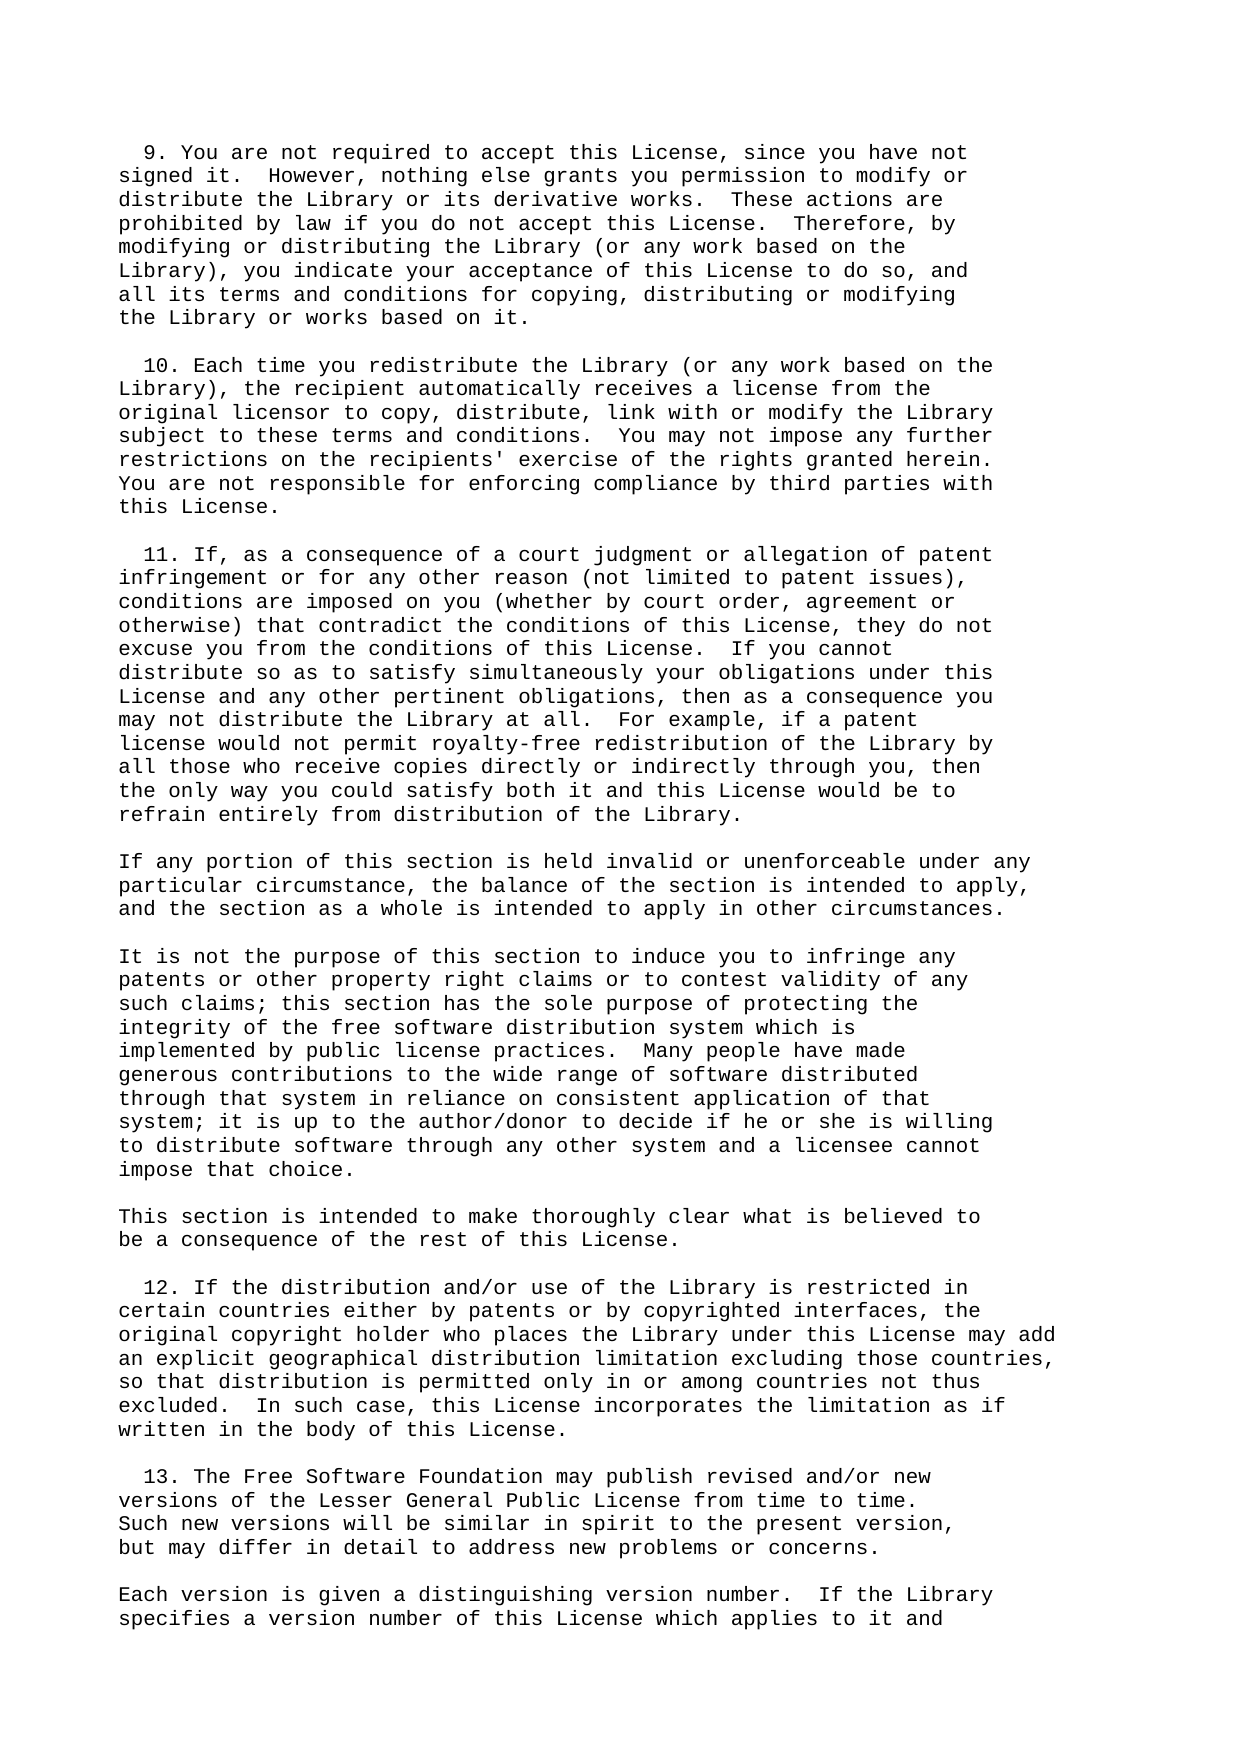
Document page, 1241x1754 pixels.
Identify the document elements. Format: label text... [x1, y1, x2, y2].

text 12. If the distribution and/or use of the Library is restricted in [118, 1277, 1122, 1300]
text You are not responsible for enforcing compliance by third parties with [118, 473, 1122, 496]
text subject to these terms and conditions. You may not impose any further [118, 426, 1122, 449]
text 10. Each time you redistribute the Library (or any work based on the [118, 354, 1122, 378]
text modifying or distributing the Library (or any work based on the [118, 236, 1122, 260]
text 11. If, as a consequence of a court judgment or allegation of patent [118, 544, 1122, 567]
text implemented by public license practices. Many people have made [118, 1040, 1122, 1064]
text It is not the purpose of this section to induce you to infringe any [118, 946, 1122, 969]
text 13. The Free Software Foundation may publish revised and/or new [118, 1466, 1122, 1489]
text to distribute software through any other system and a licensee cannot [118, 1135, 1122, 1158]
text impose that choice. [118, 1158, 1122, 1182]
text such claims; this section has the sole purpose of protecting the [118, 993, 1122, 1017]
text all those who receive copies directly or indirectly through you, then [118, 757, 1122, 780]
text written in the body of this License. [118, 1419, 1122, 1442]
text License and any other pertinent obligations, then as a consequence you [118, 686, 1122, 709]
text certain countries either by patents or by copyrighted interfaces, the [118, 1300, 1122, 1324]
text patents or other property right claims or to contest validity of any [118, 969, 1122, 993]
text Such new versions will be similar in spirit to the present version, [118, 1513, 1122, 1537]
text this License. [118, 496, 1122, 520]
text system; it is up to the author/donor to decide if he or she is willing [118, 1111, 1122, 1135]
text excuse you from the conditions of this License. If you cannot [118, 638, 1122, 662]
text the only way you could satisfy both it and this License would be to [118, 780, 1122, 804]
text distribute the Library or its derivative works. These actions are [118, 189, 1122, 213]
text This section is intended to make thoroughly clear what is believed to [118, 1206, 1122, 1229]
text the Library or works based on it. [118, 307, 1122, 331]
text Library), the recipient automatically receives a license from the [118, 378, 1122, 402]
text through that system in reliance on consistent application of that [118, 1088, 1122, 1111]
text infringement or for any other reason (not limited to patent issues), [118, 567, 1122, 591]
text excluded. In such case, this License incorporates the limitation as if [118, 1395, 1122, 1419]
text original licensor to copy, distribute, link with or modify the Library [118, 402, 1122, 426]
text 9. You are not required to accept this License, since you have not [118, 142, 1122, 165]
text distribute so as to satisfy simultaneously your obligations under this [118, 662, 1122, 686]
text an explicit geographical distribution limitation excluding those countries, [118, 1348, 1122, 1371]
text but may differ in detail to address new problems or concerns. [118, 1537, 1122, 1561]
text may not distribute the Library at all. For example, if a patent [118, 709, 1122, 733]
text If any portion of this section is held invalid or unenforceable under any [118, 851, 1122, 875]
text otherwise) that contradict the conditions of this License, they do not [118, 615, 1122, 638]
text specifies a version number of this License which applies to it and [118, 1608, 1122, 1631]
text integrity of the free software distribution system which is [118, 1017, 1122, 1040]
text all its terms and conditions for copying, distributing or modifying [118, 284, 1122, 307]
text signed it. However, nothing else grants you permission to modify or [118, 165, 1122, 189]
text original copyright holder who places the Library under this License may add [118, 1324, 1122, 1348]
text so that distribution is permitted only in or among countries not thus [118, 1371, 1122, 1395]
text be a consequence of the rest of this License. [118, 1229, 1122, 1253]
text Library), you indicate your acceptance of this License to do so, and [118, 260, 1122, 284]
text Each version is given a distinguishing version number. If the Library [118, 1584, 1122, 1608]
text conditions are imposed on you (whether by court order, agreement or [118, 591, 1122, 615]
text prohibited by law if you do not accept this License. Therefore, by [118, 213, 1122, 236]
text refrain entirely from distribution of the Library. [118, 804, 1122, 827]
text particular circumstance, the balance of the section is intended to apply, [118, 875, 1122, 898]
text and the section as a whole is intended to apply in other circumstances. [118, 898, 1122, 922]
text restrictions on the recipients' exercise of the rights granted herein. [118, 449, 1122, 473]
text versions of the Lesser General Public License from time to time. [118, 1489, 1122, 1513]
text license would not permit royalty-free redistribution of the Library by [118, 733, 1122, 757]
text generous contributions to the wide range of software distributed [118, 1064, 1122, 1088]
